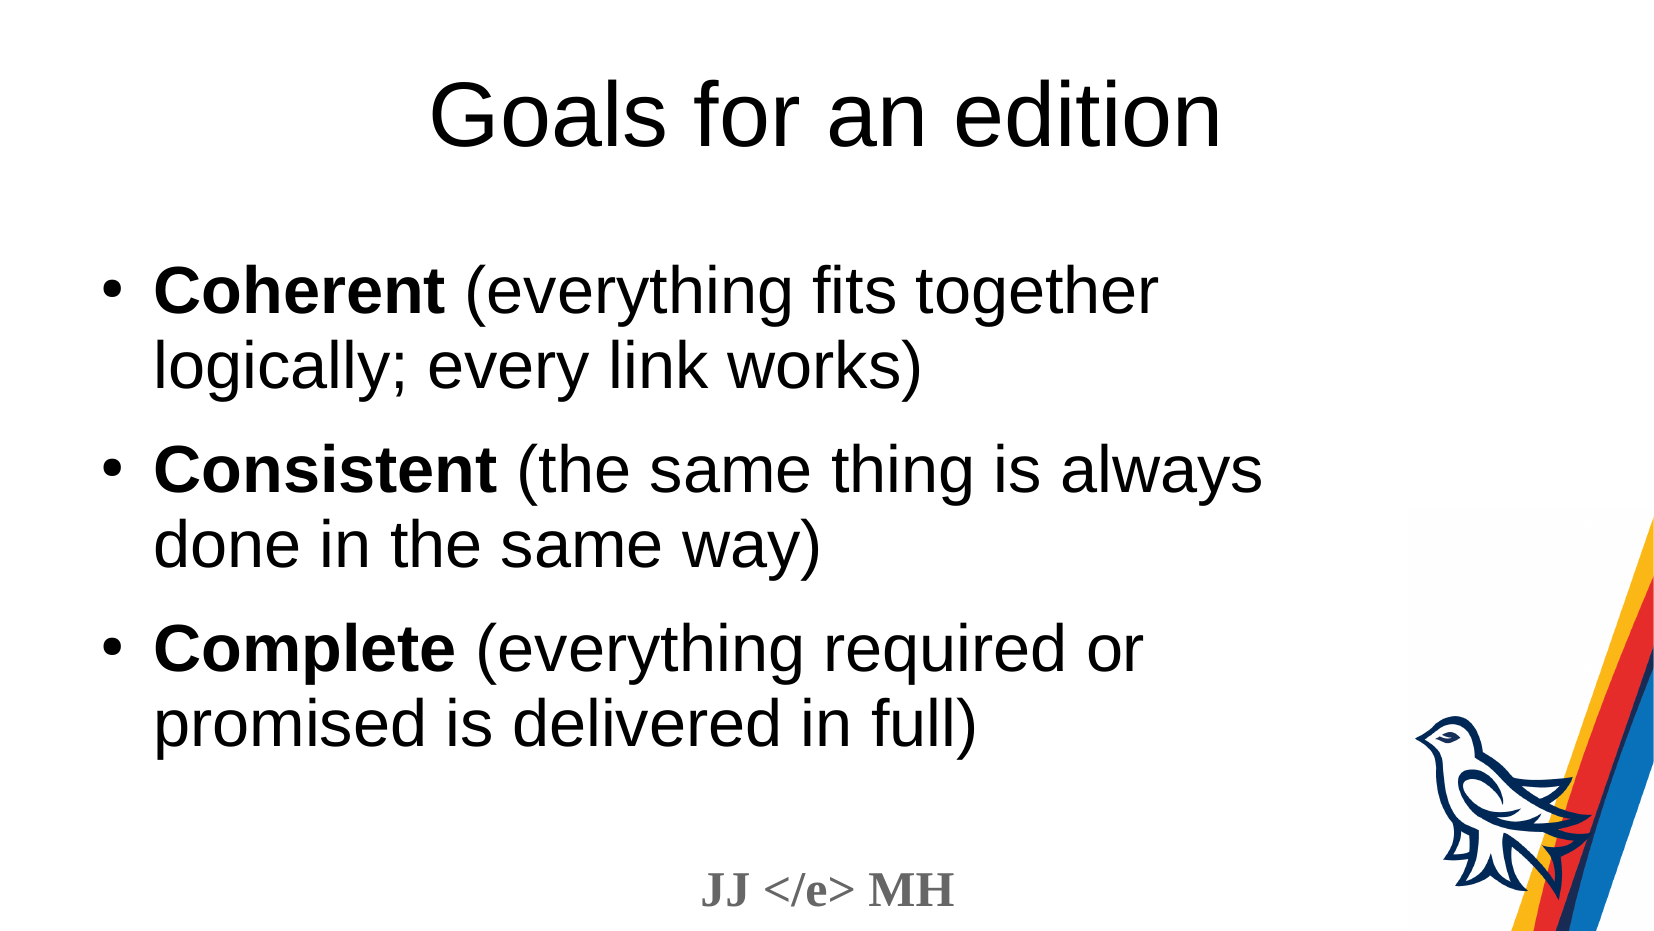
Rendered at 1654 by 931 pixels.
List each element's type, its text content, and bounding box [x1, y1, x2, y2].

title Goals for an edition [82, 37, 1571, 193]
picture [1407, 507, 1654, 931]
list Coherent (everything fits together logically; every link works) Consistent (the same thing is always done in the same way) Complete (everything required or promised is delivered in full) [82, 253, 1300, 793]
